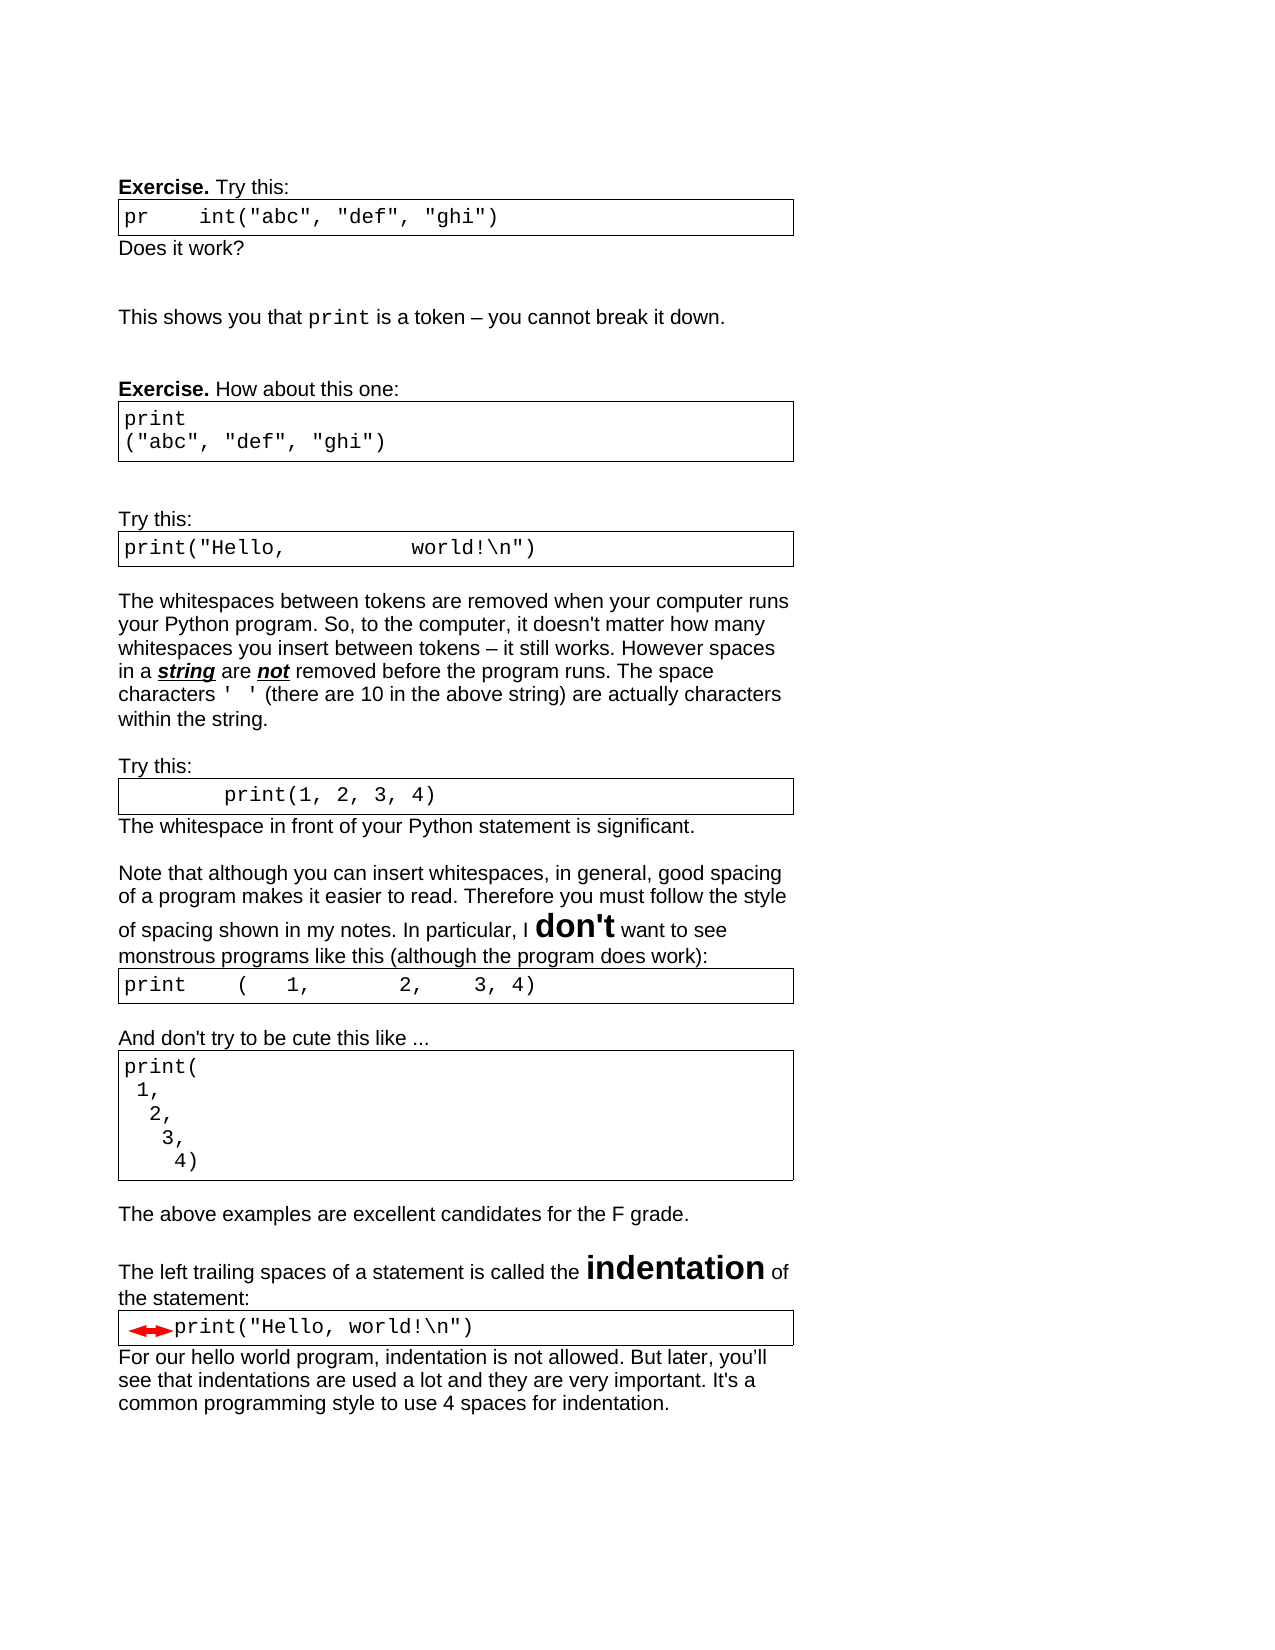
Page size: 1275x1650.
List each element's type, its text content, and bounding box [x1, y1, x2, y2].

text Exercise. How about this one: [118, 377, 793, 401]
text The whitespace in front of your Python statement is significant. [118, 815, 793, 838]
text The above examples are excellent candidates for the F grade. [118, 1203, 793, 1226]
table_header print ( 1, 2, 3, 4) [119, 969, 793, 1003]
table_header print("Hello, world!\n") [119, 532, 793, 566]
table_header print ("abc", "def", "ghi") [119, 402, 793, 461]
table_header print("Hello, world!\n") [119, 1311, 793, 1345]
text Does it work? [118, 236, 793, 259]
table_header print(1, 2, 3, 4) [119, 779, 793, 814]
text For our hello world program, indentation is not allowed. But later, you’ll see that indentations are used a lot and they are very important. It's a common programming style to use 4 spaces for indentation. [118, 1346, 793, 1415]
table_header print( 1, 2, 3, 4) [119, 1051, 793, 1180]
text This shows you that print is a token – you cannot break it down. [118, 306, 793, 331]
text And don't try to be cute this like ... [118, 1027, 793, 1050]
text Try this: [118, 508, 793, 531]
text Exercise. Try this: [118, 176, 793, 199]
text The whitespaces between tokens are removed when your computer runs your Python program. So, to the computer, it doesn't matter how many whitespaces you insert between tokens – it still works. However spaces in a string are not removed before the program runs. The space characters ' ' (there are 10 in the above string) are actually characters within the string. [118, 590, 793, 731]
text Try this: [118, 754, 793, 777]
table_header pr int("abc", "def", "ghi") [119, 200, 793, 235]
text Note that although you can insert whitespaces, in general, good spacing of a program makes it easier to read. Therefore you must follow the style of spacing shown in my notes. In particular, I don't want to see monstrous programs like this (although the program does work): [118, 861, 793, 968]
text The left trailing spaces of a statement is called the indentation of the statement: [118, 1249, 793, 1310]
